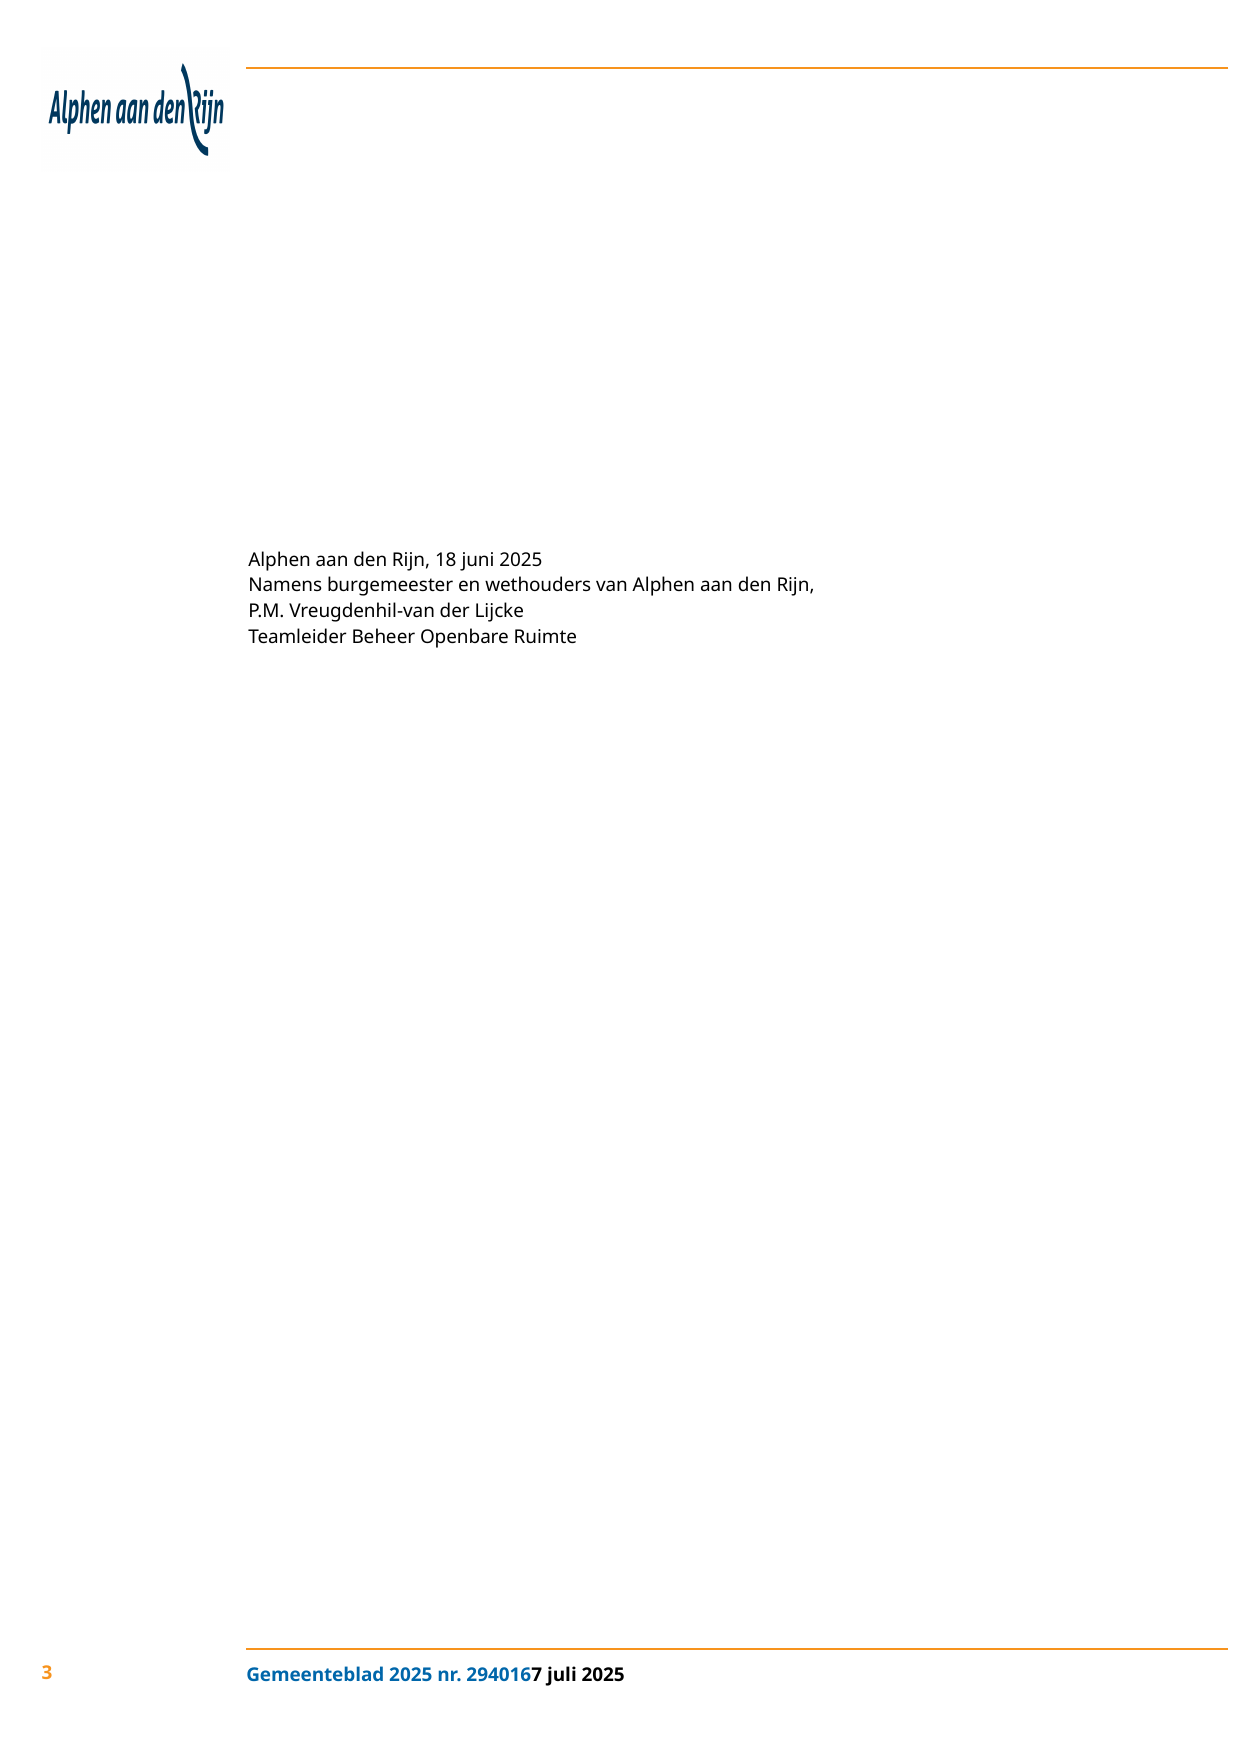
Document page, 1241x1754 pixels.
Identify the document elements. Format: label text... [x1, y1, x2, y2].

text P.M. Vreugdenhil-van der Lijcke [248, 597, 1152, 623]
text Teamleider Beheer Openbare Ruimte [248, 623, 1152, 649]
text Namens burgemeester en wethouders van Alphen aan den Rijn, [248, 572, 1152, 597]
text Alphen aan den Rijn, 18 juni 2025 [248, 546, 1152, 572]
picture [41, 47, 231, 172]
